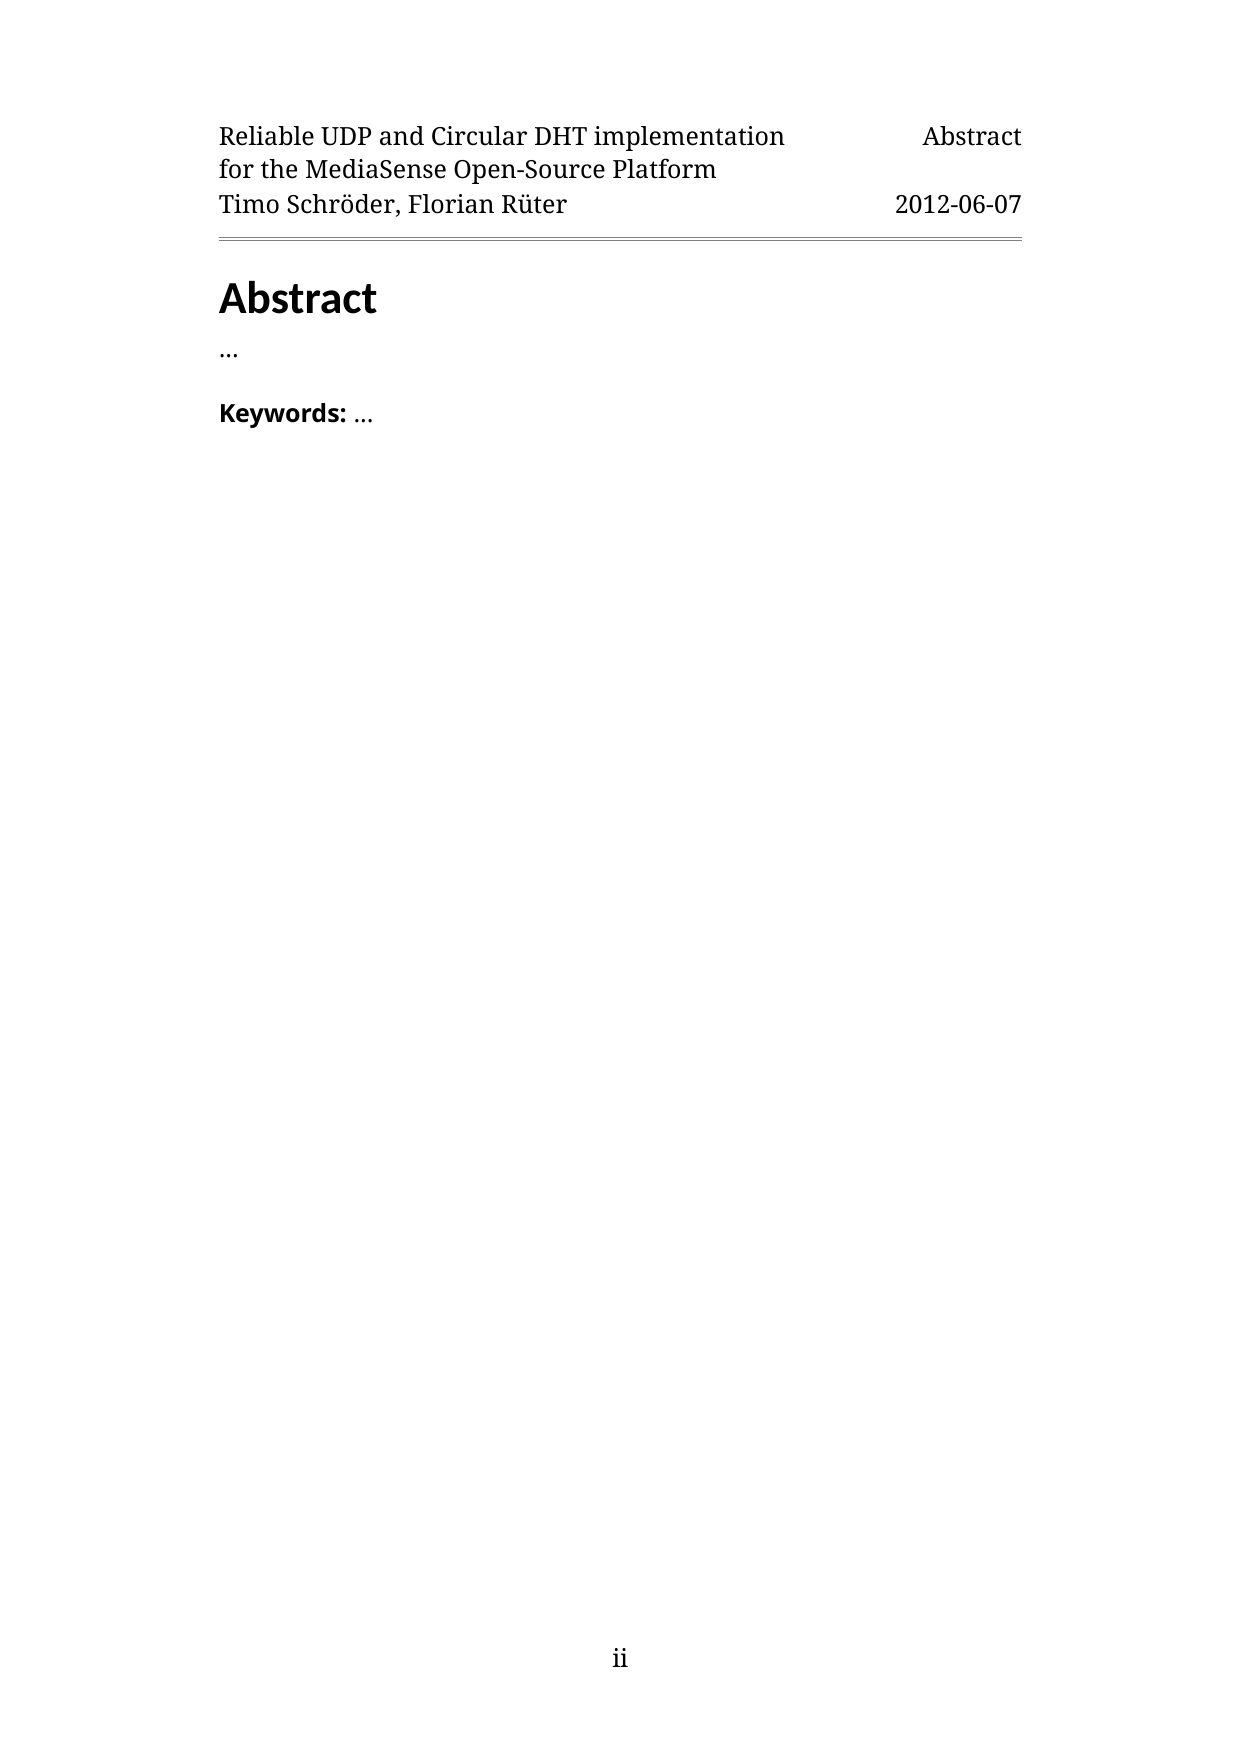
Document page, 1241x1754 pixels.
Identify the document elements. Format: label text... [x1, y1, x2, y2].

subtitle ... [218, 331, 1022, 365]
subtitle Abstract [218, 269, 1022, 325]
subtitle Keywords: ... [218, 396, 1022, 430]
